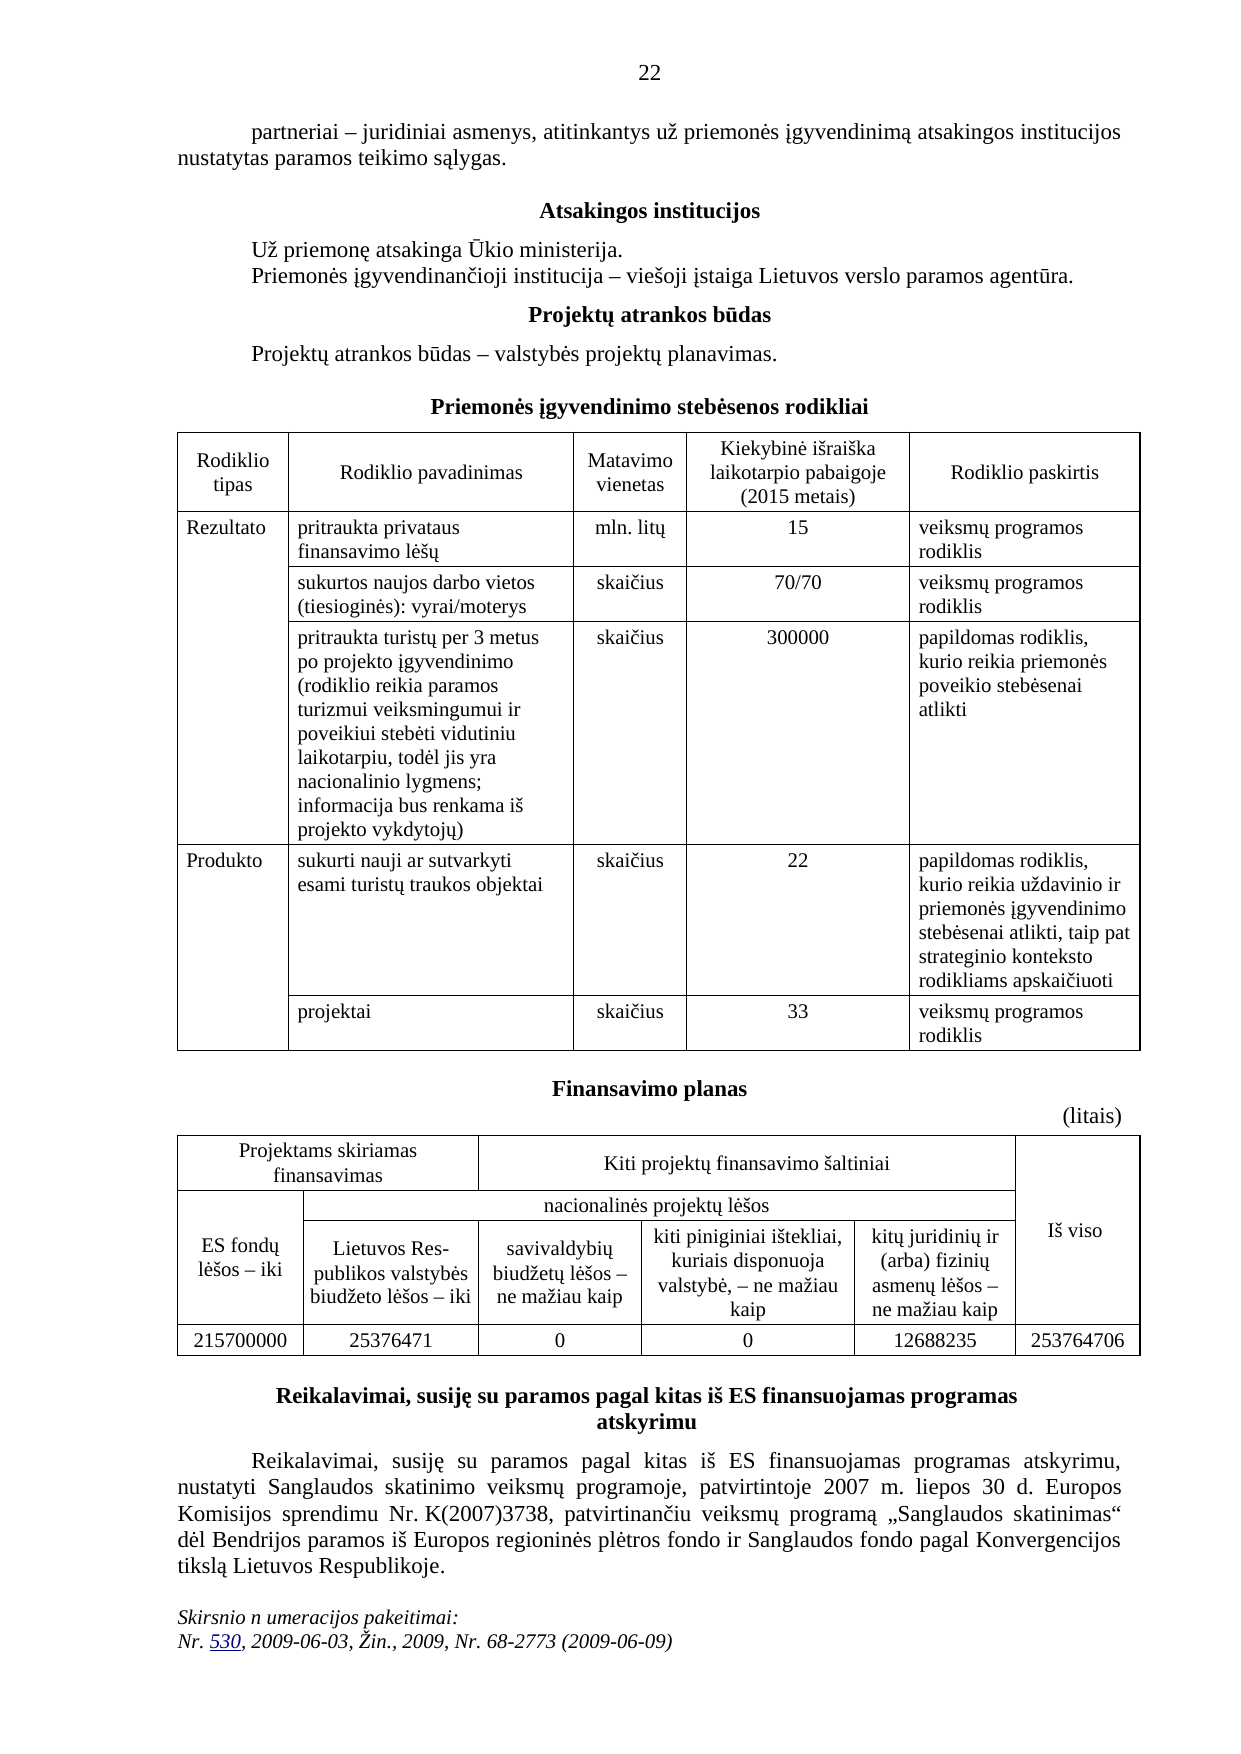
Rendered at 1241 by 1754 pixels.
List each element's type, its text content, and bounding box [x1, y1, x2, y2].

text Priemonės įgyvendinančioji institucija – viešoji įstaiga Lietuvos verslo paramos agentūra. [177, 262, 1122, 289]
table_cell kitų juridinių ir (arba) fizinių asmenų lėšos – ne mažiau kaip [855, 1221, 1015, 1323]
table_header Rodiklio paskirtis [910, 433, 1139, 511]
table_cell Rezultato [178, 512, 288, 566]
text Projektų atrankos būdas – valstybės projektų planavimas. [177, 340, 1122, 366]
text Už priemonę atsakinga Ūkio ministerija. [177, 236, 1122, 262]
table_cell sukurtos naujos darbo vietos (tiesioginės): vyrai/moterys [289, 567, 573, 621]
table_cell ES fondų lėšos – iki [178, 1191, 303, 1323]
table_cell Lietuvos Res­publikos valsty­bės biudžeto lėšos – iki [304, 1221, 478, 1323]
table_cell projektai [289, 996, 573, 1050]
table_cell savivaldybių biudžetų lėšos – ne mažiau kaip [479, 1221, 641, 1323]
table_cell veiksmų programos rodiklis [910, 567, 1139, 621]
table_cell 300000 [687, 622, 909, 844]
table_cell papildomas rodiklis, kurio reikia uždavinio ir priemonės įgyvendinimo stebėsenai atlikti, taip pat strateginio konteksto rodikliams apskaičiuoti [910, 845, 1139, 995]
table_cell 253764706 [1016, 1325, 1139, 1354]
table_cell [178, 621, 288, 844]
table_cell veiksmų programos rodiklis [910, 512, 1139, 566]
table_cell [178, 566, 288, 621]
table_cell 15 [687, 512, 909, 566]
text Reikalavimai, susiję su paramos pagal kitas iš ES finansuojamas programas atskyrimu, nustatyti Sanglaudos skatinimo veiksmų programoje, patvirtintoje 2007 m. liepos 30 d. Europos Komisijos sprendimu Nr. K(2007)3738, patvirtinančiu veiksmų programą „Sanglaudos skatinimas“ dėl Bendrijos paramos iš Europos regioninės plėtros fondo ir Sanglaudos fondo pagal Konvergencijos tikslą Lietuvos Respublikoje. [177, 1447, 1122, 1579]
table_header Rodiklio pavadinimas [289, 433, 573, 511]
table_cell pritraukta turistų per 3 metus po projekto įgyvendinimo (rodiklio reikia paramos turizmui veiksmingumui ir poveikiui stebėti vidutiniu laikotarpiu, todėl jis yra nacionalinio lygmens; informacija bus renkama iš projekto vykdytojų) [289, 622, 573, 844]
text Projektų atrankos būdas [177, 301, 1122, 328]
table_cell papildomas rodiklis, kurio reikia priemonės poveikio stebėsenai atlikti [910, 622, 1139, 844]
table_cell Produkto [178, 845, 288, 1050]
table_cell 0 [479, 1325, 641, 1354]
table_cell skaičius [574, 845, 686, 995]
table_cell mln. litų [574, 512, 686, 566]
table_cell 22 [687, 845, 909, 995]
table_cell kiti piniginiai ištekliai, kuriais disponuoja valstybė, – ne mažiau kaip [642, 1221, 854, 1323]
table_cell skaičius [574, 567, 686, 621]
text Priemonės įgyvendinimo stebėsenos rodikliai [177, 393, 1122, 419]
table_cell 12688235 [855, 1325, 1015, 1354]
text Atsakingos institucijos [177, 197, 1122, 223]
table_cell 0 [642, 1325, 854, 1354]
table_cell nacionalinės projektų lėšos [304, 1191, 1015, 1220]
table_cell veiksmų programos rodiklis [910, 996, 1139, 1050]
table_header Projektams skiriamas finansavimas [178, 1136, 478, 1189]
table_cell 25376471 [304, 1325, 478, 1354]
table_cell sukurti nauji ar sutvarkyti esami turistų traukos objektai [289, 845, 573, 995]
table_cell skaičius [574, 622, 686, 844]
table_header Kiti projektų finansavimo šaltiniai [479, 1136, 1015, 1189]
text partneriai – juridiniai asmenys, atitinkantys už priemonės įgyvendinimą atsakingos institucijos nustatytas paramos teikimo sąlygas. [177, 118, 1122, 171]
table_header Iš viso [1016, 1136, 1139, 1323]
text Reikalavimai, susiję su paramos pagal kitas iš ES finansuojamas programas atskyrimu [177, 1382, 1122, 1434]
table_cell skaičius [574, 996, 686, 1050]
text Finansavimo planas [177, 1076, 1122, 1102]
table_header Kiekybinė išraiška laikotarpio pabaigoje (2015 metais) [687, 433, 909, 511]
table_cell 33 [687, 996, 909, 1050]
table_cell 70/70 [687, 567, 909, 621]
text Nr. 530, 2009-06-03, Žin., 2009, Nr. 68-2773 (2009-06-09) [177, 1629, 1122, 1653]
table_cell pritraukta privataus finansavimo lėšų [289, 512, 573, 566]
table_header Matavimo vienetas [574, 433, 686, 511]
text (litais) [177, 1102, 1122, 1128]
text Skirsnio n umeracijos pakeitimai: [177, 1605, 1122, 1629]
table_cell 215700000 [178, 1325, 303, 1354]
table_header Rodiklio tipas [178, 433, 288, 511]
